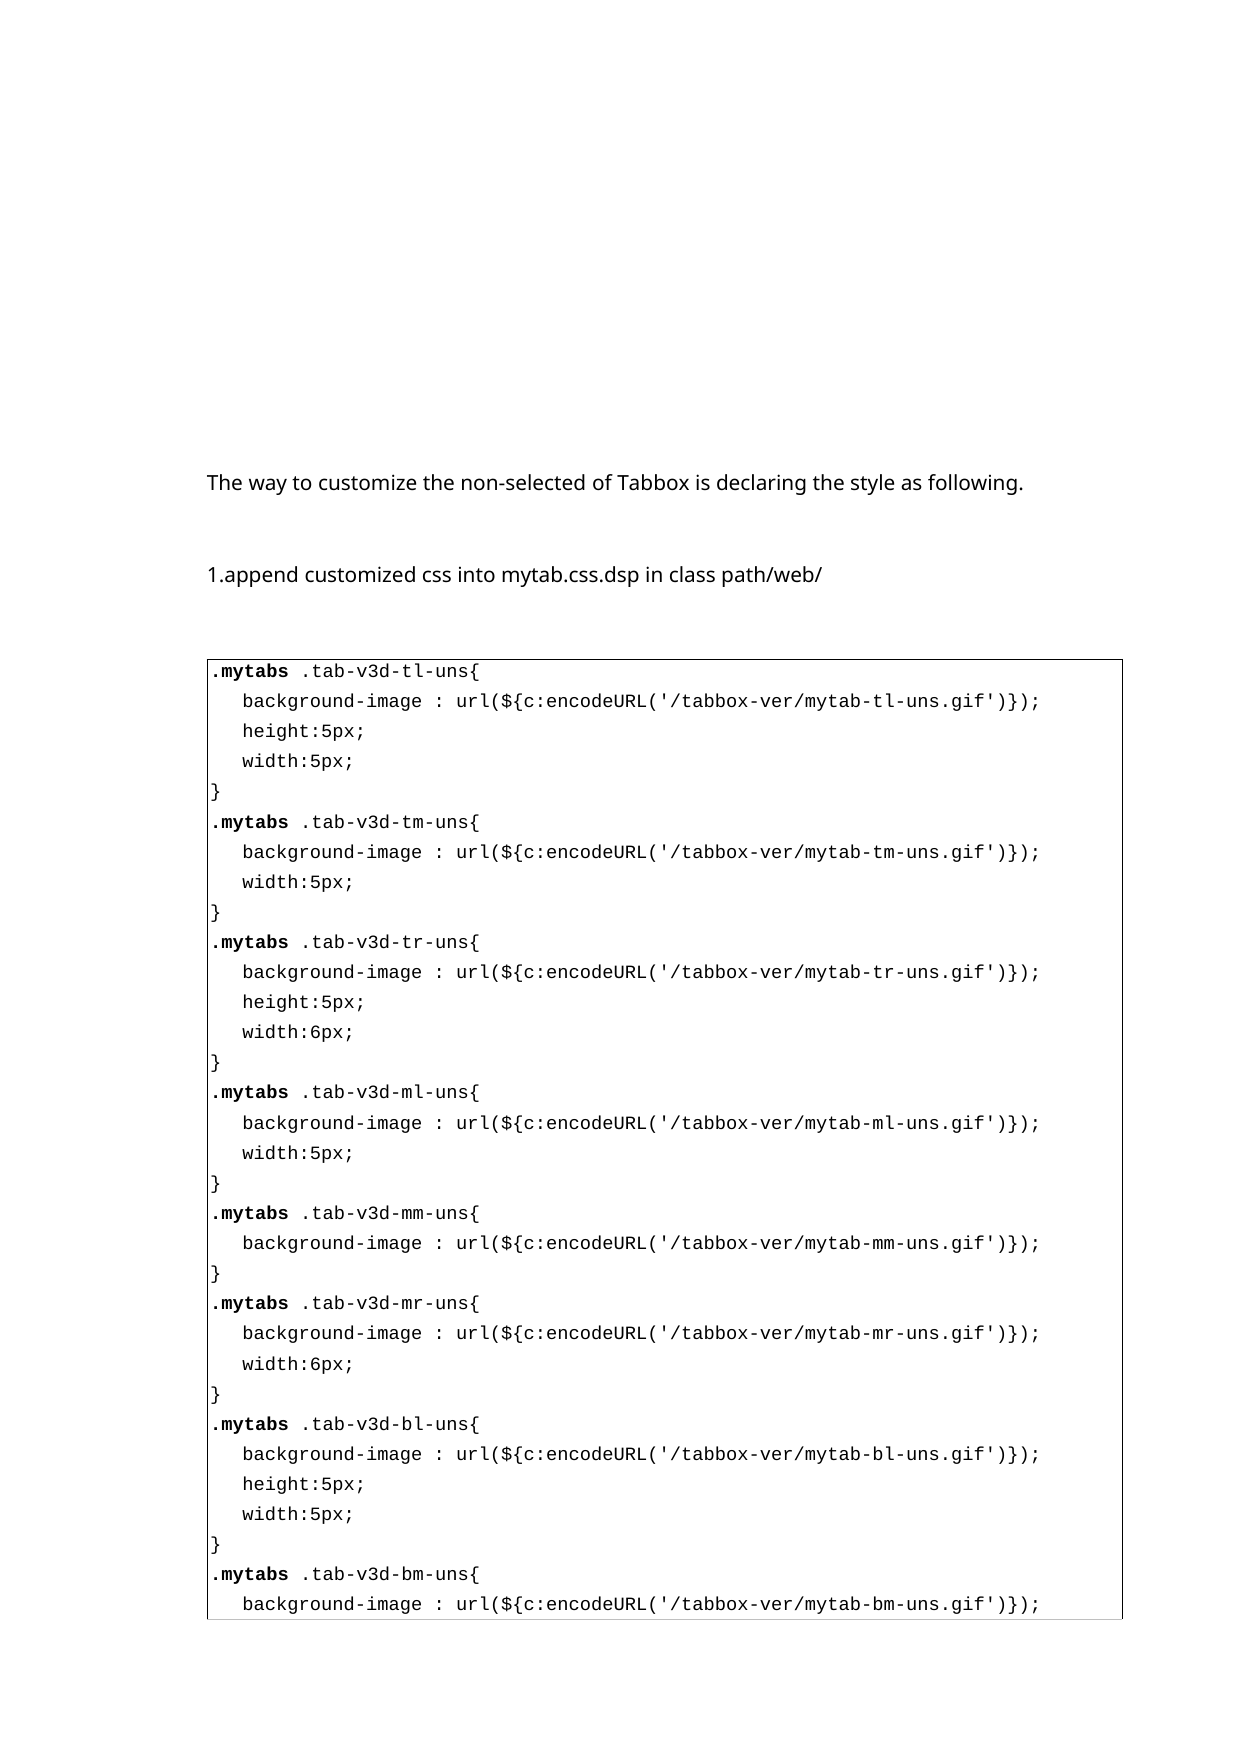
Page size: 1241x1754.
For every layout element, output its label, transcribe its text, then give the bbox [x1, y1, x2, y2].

text height:5px; [208, 719, 1122, 743]
text } [208, 1381, 1122, 1406]
text } [208, 900, 1122, 924]
text background-image : url(${c:encodeURL('/tabbox-ver/mytab-tl-uns.gif')}); [208, 689, 1122, 713]
text background-image : url(${c:encodeURL('/tabbox-ver/mytab-ml-uns.gif')}); [208, 1110, 1122, 1135]
text .mytabs .tab-v3d-ml-uns{ [208, 1080, 1122, 1104]
text } [208, 1261, 1122, 1285]
text width:6px; [208, 1020, 1122, 1044]
text width:5px; [208, 869, 1122, 894]
text width:5px; [208, 1502, 1122, 1526]
subtitle 1.append customized css into mytab.css.dsp in class path/web/ [207, 560, 1122, 588]
text .mytabs .tab-v3d-bm-uns{ [208, 1562, 1122, 1586]
text } [208, 1171, 1122, 1195]
text } [208, 779, 1122, 803]
text background-image : url(${c:encodeURL('/tabbox-ver/mytab-bm-uns.gif')}); [208, 1592, 1122, 1619]
text .mytabs .tab-v3d-tl-uns{ [208, 660, 1122, 683]
text } [208, 1532, 1122, 1556]
text .mytabs .tab-v3d-tm-uns{ [208, 809, 1122, 834]
text background-image : url(${c:encodeURL('/tabbox-ver/mytab-mr-uns.gif')}); [208, 1321, 1122, 1345]
text background-image : url(${c:encodeURL('/tabbox-ver/mytab-tr-uns.gif')}); [208, 960, 1122, 984]
text width:5px; [208, 1141, 1122, 1165]
text .mytabs .tab-v3d-mr-uns{ [208, 1291, 1122, 1315]
text .mytabs .tab-v3d-bl-uns{ [208, 1411, 1122, 1436]
text background-image : url(${c:encodeURL('/tabbox-ver/mytab-bl-uns.gif')}); [208, 1442, 1122, 1466]
text } [208, 1050, 1122, 1074]
text .mytabs .tab-v3d-tr-uns{ [208, 930, 1122, 954]
text height:5px; [208, 1472, 1122, 1496]
text width:5px; [208, 749, 1122, 773]
text The way to customize the non-selected of Tabbox is declaring the style as following. [207, 118, 1122, 497]
text .mytabs .tab-v3d-mm-uns{ [208, 1201, 1122, 1225]
text background-image : url(${c:encodeURL('/tabbox-ver/mytab-mm-uns.gif')}); [208, 1231, 1122, 1255]
text height:5px; [208, 990, 1122, 1014]
text width:6px; [208, 1351, 1122, 1376]
text background-image : url(${c:encodeURL('/tabbox-ver/mytab-tm-uns.gif')}); [208, 839, 1122, 864]
